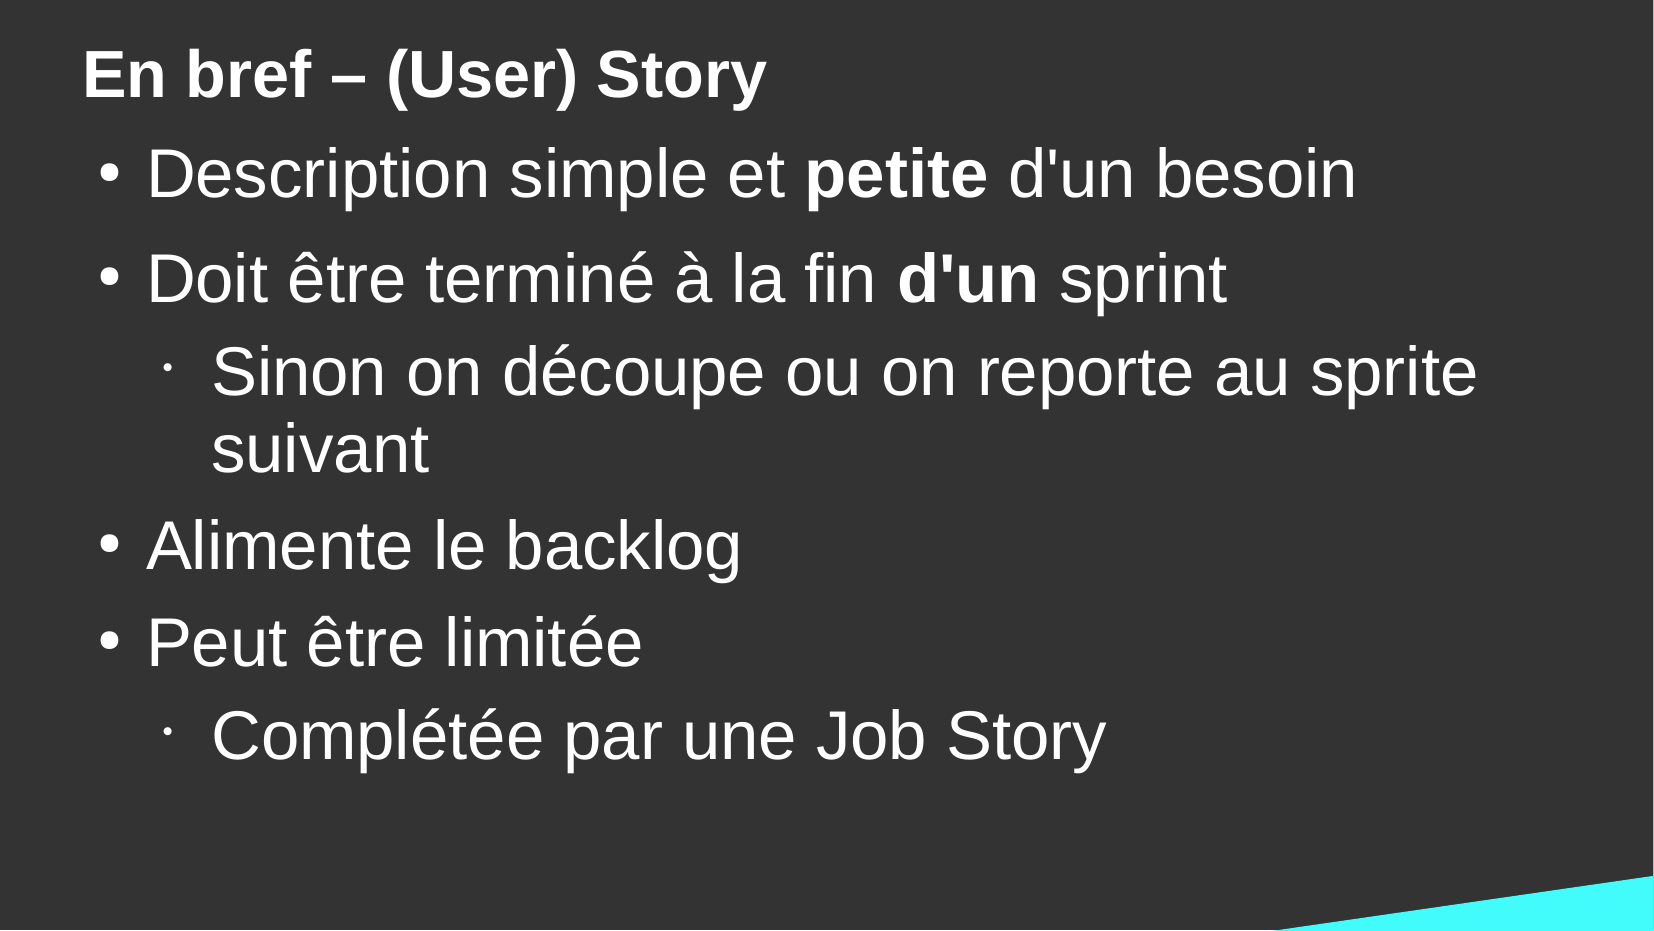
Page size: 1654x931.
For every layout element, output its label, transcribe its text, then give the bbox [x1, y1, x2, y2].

title En bref – (User) Story [82, 37, 1571, 122]
text_box [1271, 875, 1654, 931]
list Description simple et petite d'un besoin Doit être terminé à la fin d'un sprint Sinon on découpe ou on reporte au sprite suivant Alimente le backlog Peut être limitée Complétée par une Job Story [80, 135, 1620, 777]
